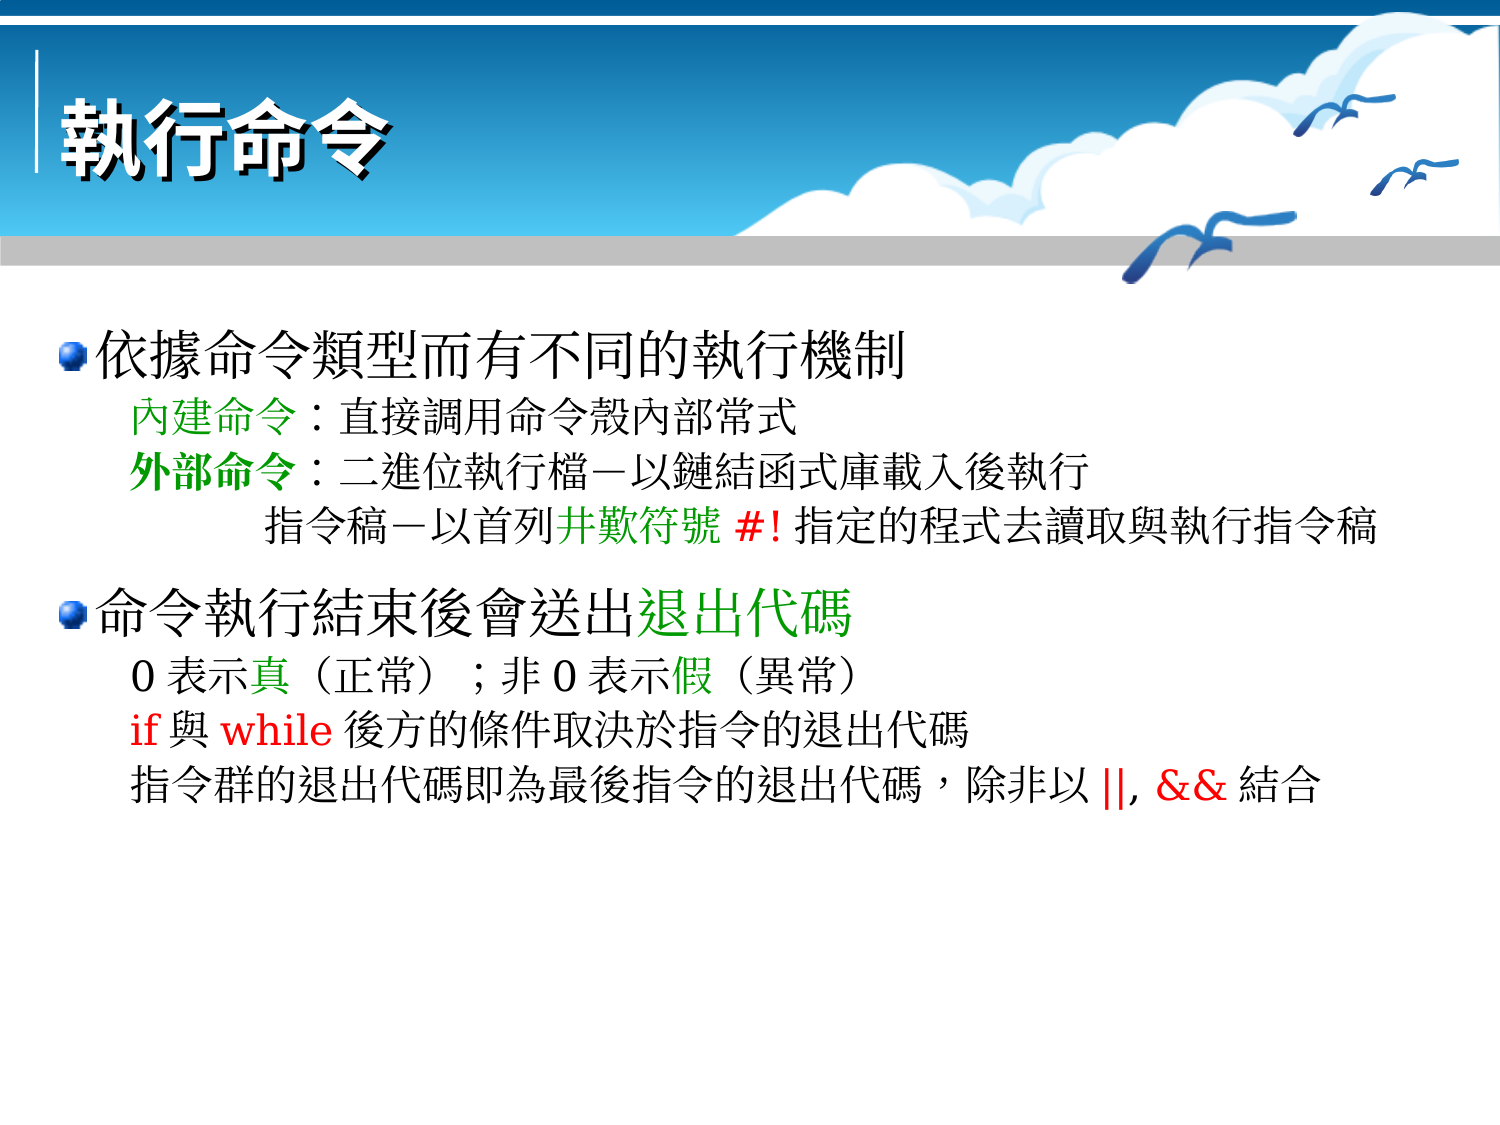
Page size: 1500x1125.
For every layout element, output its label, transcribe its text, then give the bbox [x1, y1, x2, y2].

picture [730, 12, 1500, 284]
list 依據命令類型而有不同的執行機制 內建命令：直接調用命令殼內部常式 外部命令：二進位執行檔－以鏈結函式庫載入後執行 指令稿－以首列井歎符號#!指定的程式去讀取與執行指令稿 命令執行結束後會送出退出代碼 0表示真（正常）；非0表示假（異常） if與while後方的條件取決於指令的退出代碼 指令群的退出代碼即為最後指令的退出代碼，除非以||, &&結合 [59, 324, 1441, 1042]
title 執行命令 [59, 86, 1465, 186]
